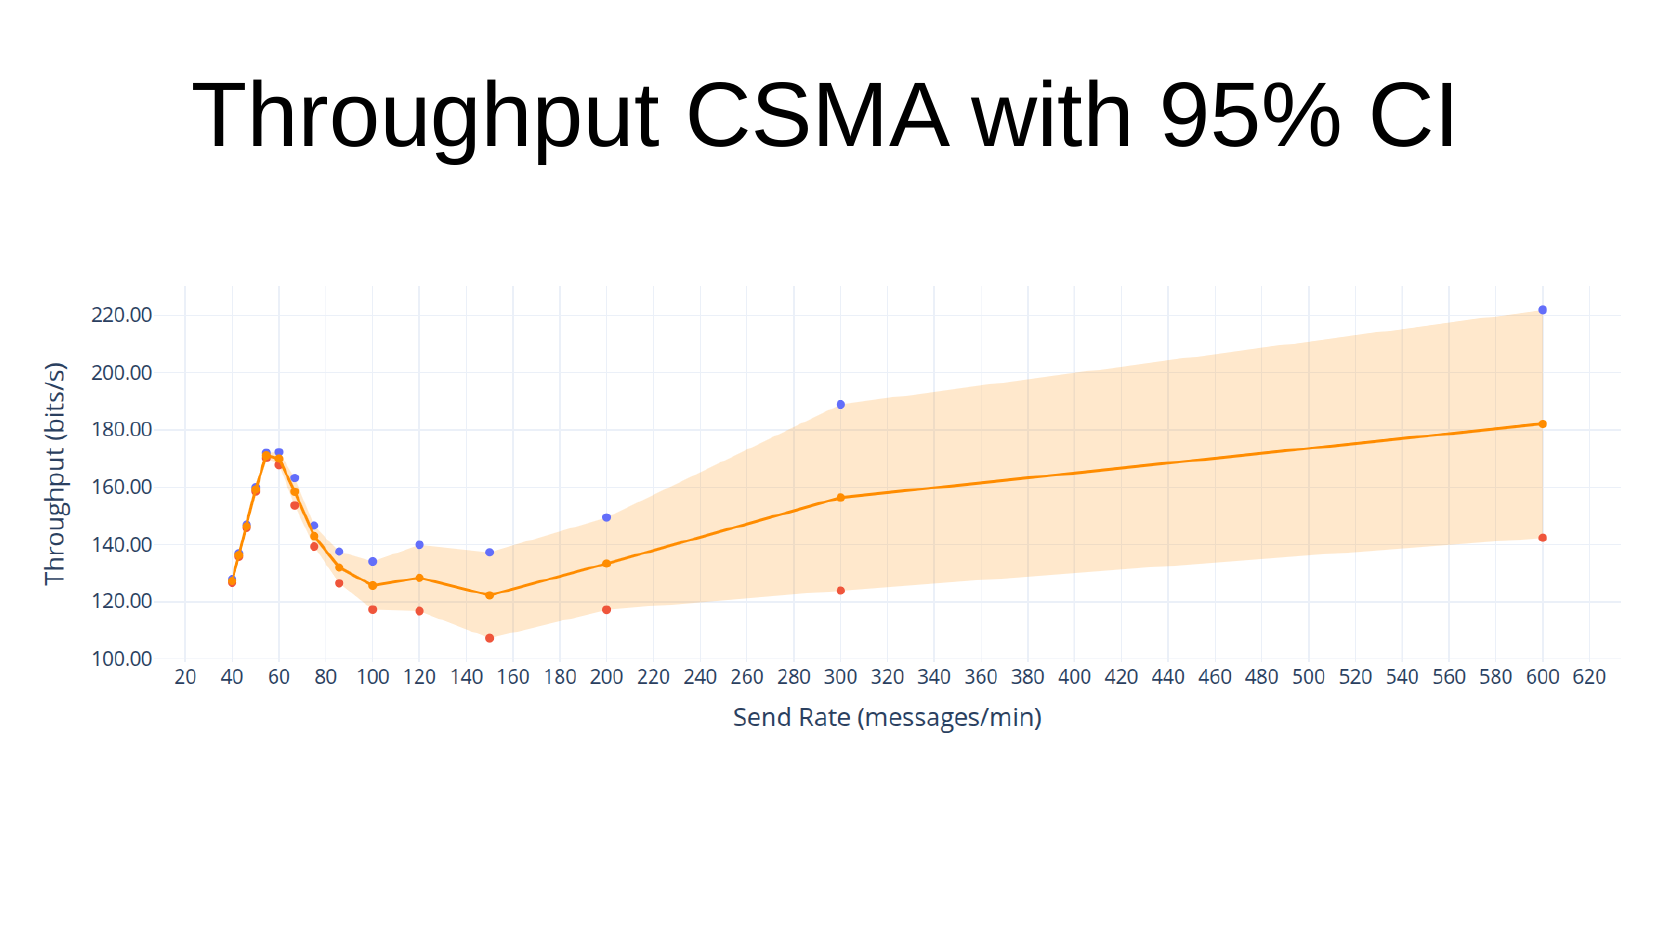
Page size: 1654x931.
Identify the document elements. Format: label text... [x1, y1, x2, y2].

picture [37, 262, 1625, 751]
title Throughput CSMA with 95% CI [82, 37, 1571, 193]
